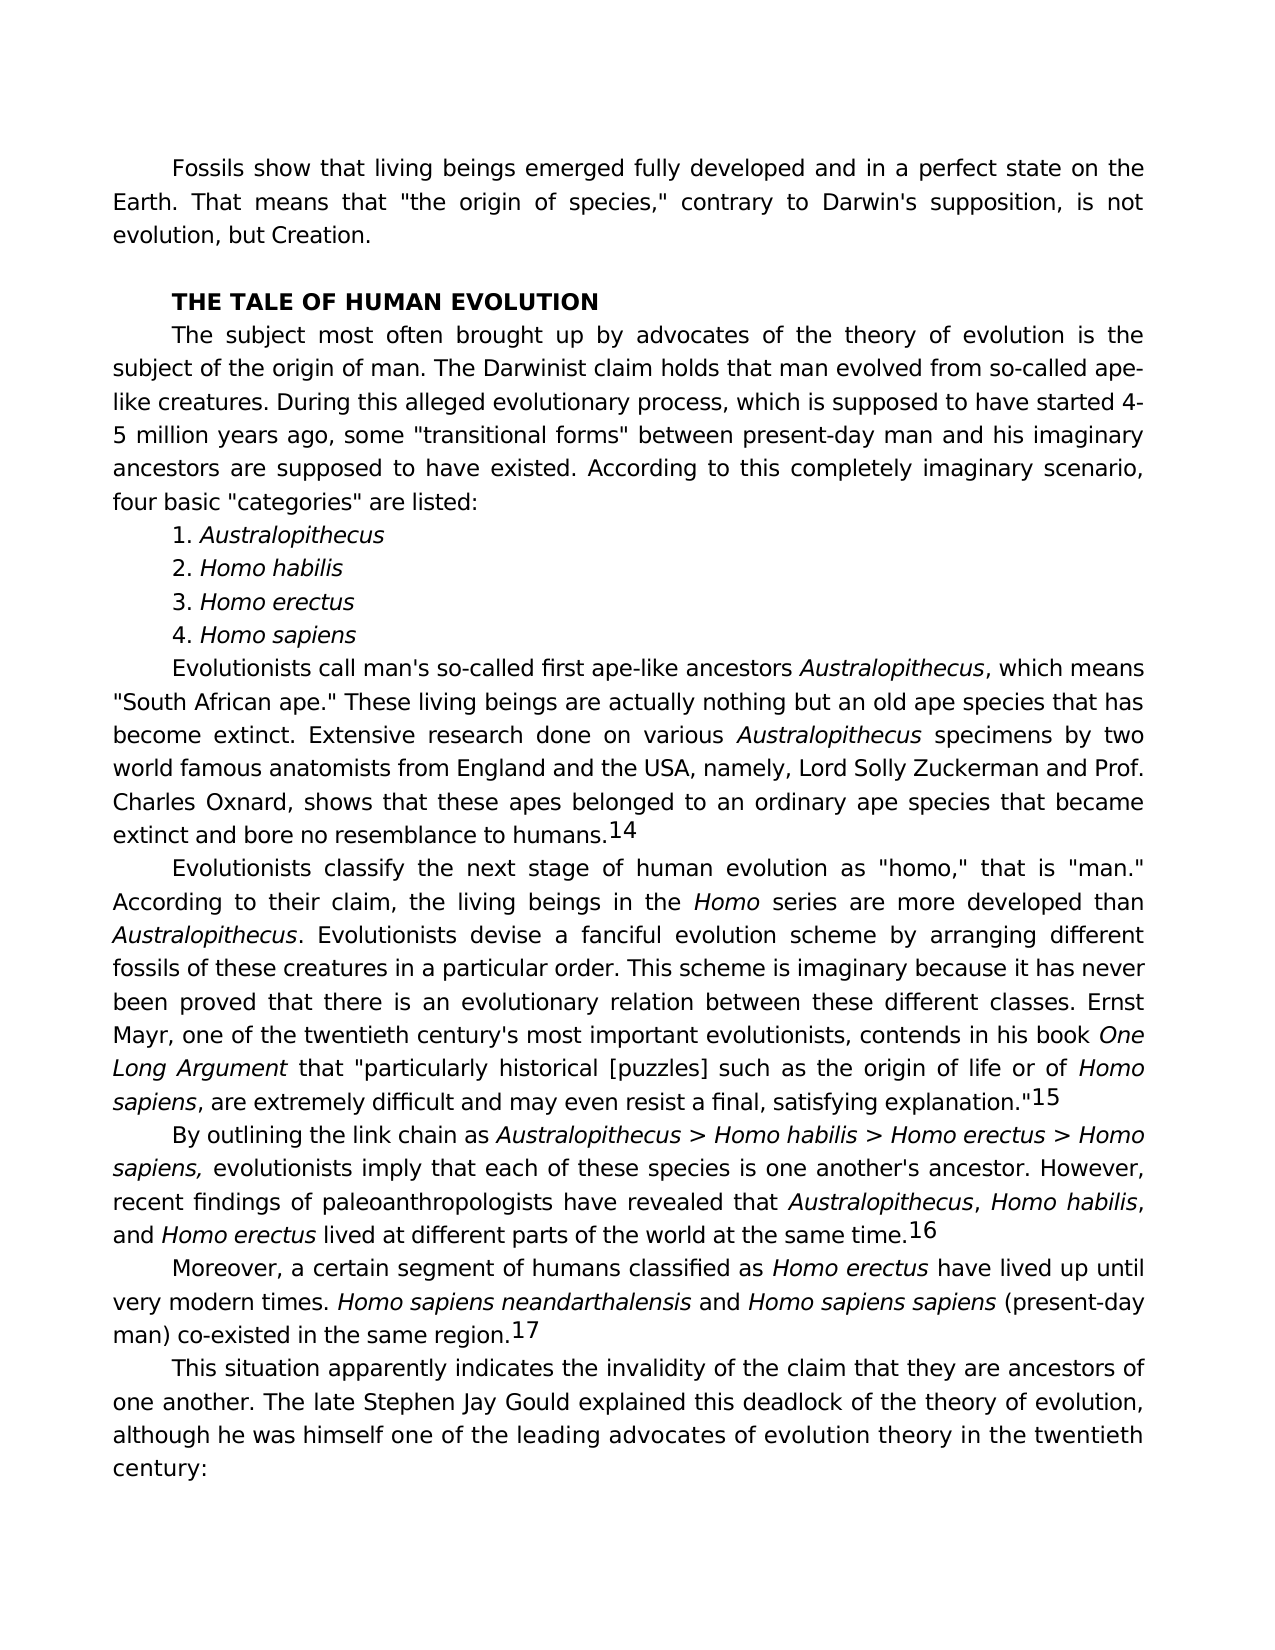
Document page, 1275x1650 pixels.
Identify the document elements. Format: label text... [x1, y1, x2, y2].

text 2. Homo habilis [112, 550, 1145, 583]
text 4. Homo sapiens [112, 617, 1145, 650]
text Moreover, a certain segment of humans classified as Homo erectus have lived up until very modern times. Homo sapiens neandarthalensis and Homo sapiens sapiens (present-day man) co-existed in the same region.17 [112, 1250, 1145, 1350]
text Fossils show that living beings emerged fully developed and in a perfect state on the Earth. That means that "the origin of species," contrary to Darwin's supposition, is not evolution, but Creation. [112, 150, 1145, 250]
text Evolutionists call man's so-called first ape-like ancestors Australopithecus, which means "South African ape." These living beings are actually nothing but an old ape species that has become extinct. Extensive research done on various Australopithecus specimens by two world famous anatomists from England and the USA, namely, Lord Solly Zuckerman and Prof. Charles Oxnard, shows that these apes belonged to an ordinary ape species that became extinct and bore no resemblance to humans.14 [112, 650, 1145, 850]
text 1. Australopithecus [112, 517, 1145, 550]
text The subject most often brought up by advocates of the theory of evolution is the subject of the origin of man. The Darwinist claim holds that man evolved from so-called ape-like creatures. During this alleged evolutionary process, which is supposed to have started 4-5 million years ago, some "transitional forms" between present-day man and his imaginary ancestors are supposed to have existed. According to this completely imaginary scenario, four basic "categories" are listed: [112, 317, 1145, 517]
text THE TALE OF HUMAN EVOLUTION [112, 283, 1145, 317]
text Evolutionists classify the next stage of human evolution as "homo," that is "man." According to their claim, the living beings in the Homo series are more developed than Australopithecus. Evolutionists devise a fanciful evolution scheme by arranging different fossils of these creatures in a particular order. This scheme is imaginary because it has never been proved that there is an evolutionary relation between these different classes. Ernst Mayr, one of the twentieth century's most important evolutionists, contends in his book One Long Argument that "particularly historical [puzzles] such as the origin of life or of Homo sapiens, are extremely difficult and may even resist a final, satisfying explanation."15 [112, 850, 1145, 1117]
text 3. Homo erectus [112, 583, 1145, 617]
text This situation apparently indicates the invalidity of the claim that they are ancestors of one another. The late Stephen Jay Gould explained this deadlock of the theory of evolution, although he was himself one of the leading advocates of evolution theory in the twentieth century: [112, 1350, 1145, 1483]
text By outlining the link chain as Australopithecus > Homo habilis > Homo erectus > Homo sapiens, evolutionists imply that each of these species is one another's ancestor. However, recent findings of paleoanthropologists have revealed that Australopithecus, Homo habilis, and Homo erectus lived at different parts of the world at the same time.16 [112, 1117, 1145, 1250]
